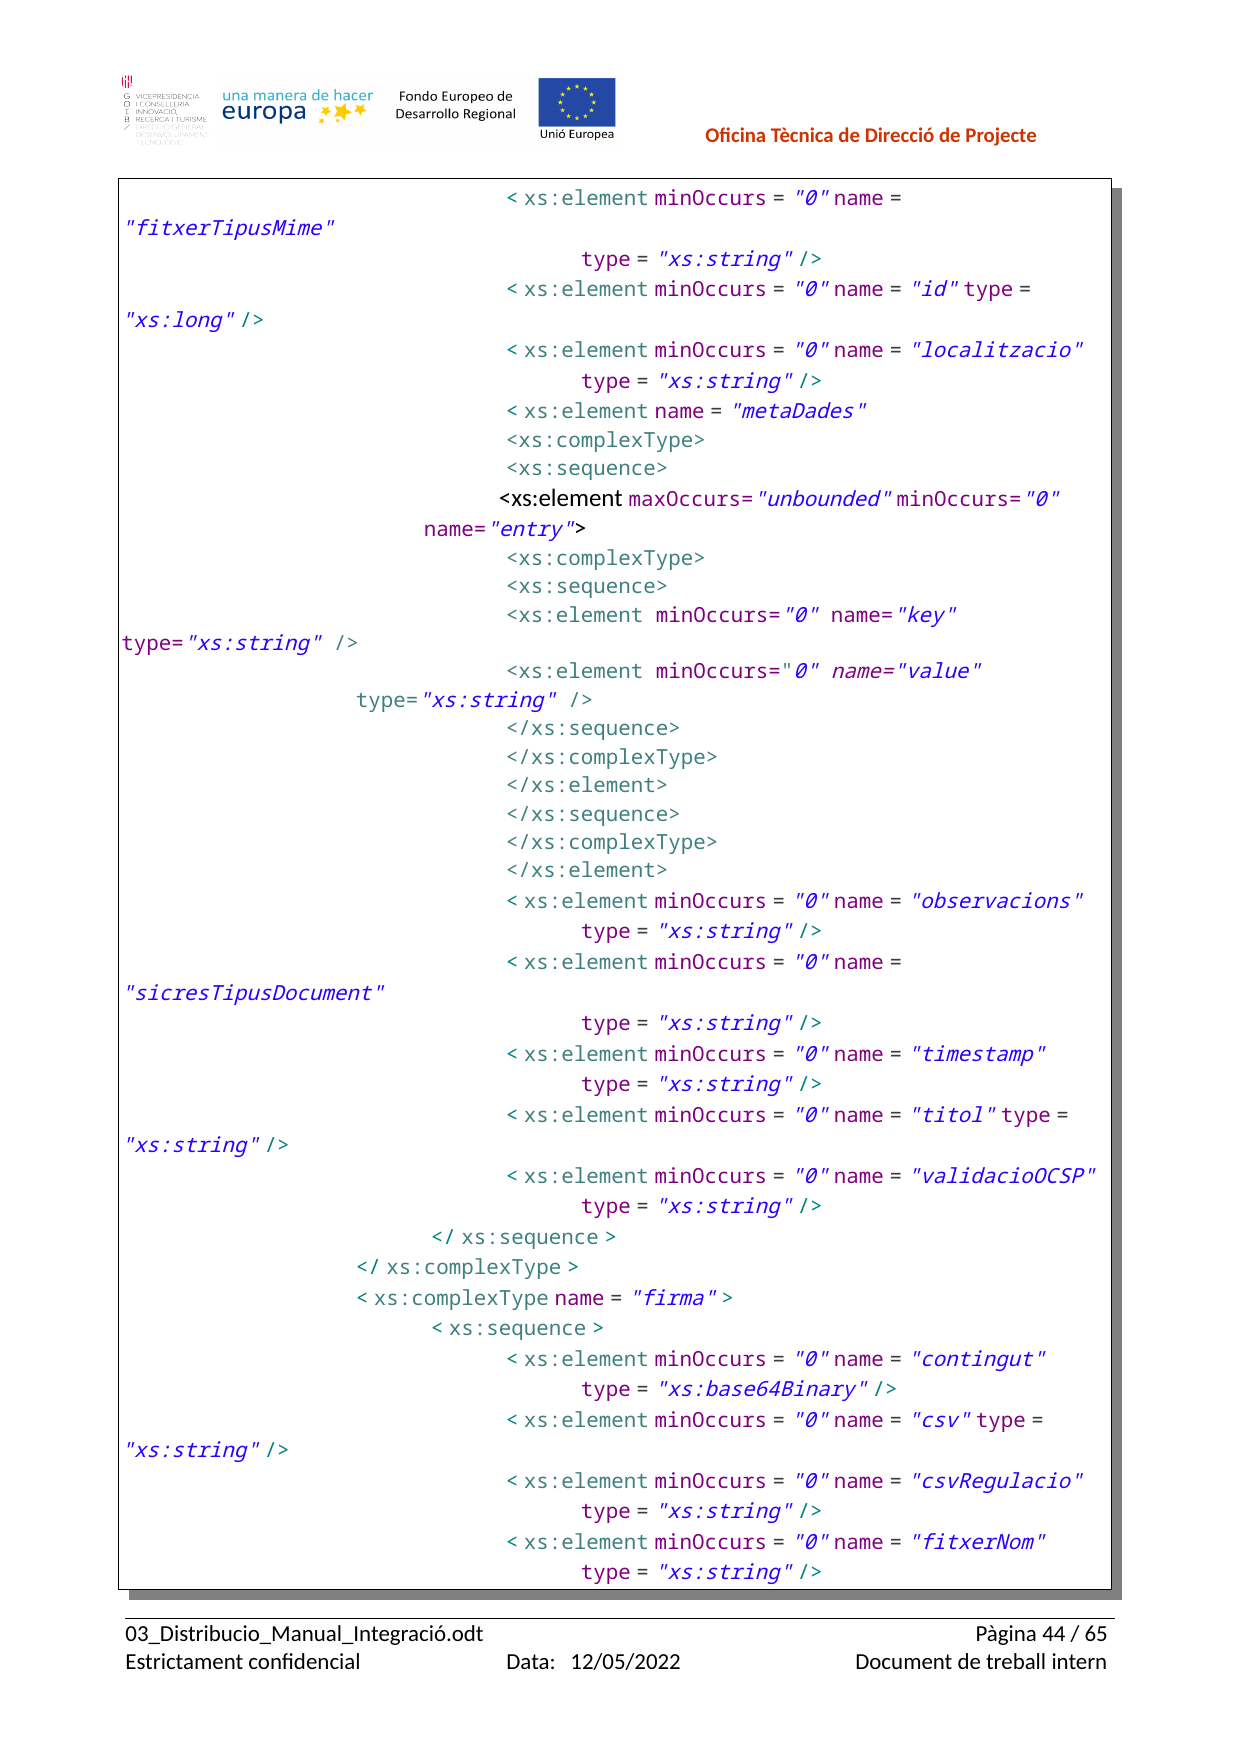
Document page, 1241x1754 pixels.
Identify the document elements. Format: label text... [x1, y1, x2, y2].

text < xs:element minOccurs = "0" name = "fitxerTipusMime" [119, 179, 1111, 239]
text type = "xs:string" /> [119, 239, 1111, 269]
text < xs:element minOccurs = "0" name = "timestamp" [119, 1034, 1111, 1064]
picture [219, 73, 621, 147]
text < xs:element name = "metaDades" [119, 391, 1111, 422]
text type = "xs:string" /> [119, 1064, 1111, 1095]
text < xs:complexType name = "firma" > [119, 1278, 1111, 1308]
text <xs:element minOccurs="0" name="value" type="xs:string" /> [119, 653, 1111, 710]
text type = "xs:base64Binary" /> [119, 1369, 1111, 1400]
text type = "xs:string" /> [119, 1552, 1111, 1589]
text type = "xs:string" /> [119, 1186, 1111, 1217]
text </ xs:sequence > [119, 1217, 1111, 1247]
text </xs:complexType> [119, 739, 1111, 767]
text < xs:element minOccurs = "0" name = "csvRegulacio" [119, 1461, 1111, 1491]
text </xs:sequence> [119, 710, 1111, 739]
text < xs:element minOccurs = "0" name = "titol" type = "xs:string" /> [119, 1095, 1111, 1156]
text </xs:sequence> [119, 796, 1111, 824]
text type = "xs:string" /> [119, 361, 1111, 391]
text < xs:element minOccurs = "0" name = "observacions" [119, 881, 1111, 912]
text </ xs:complexType > [119, 1247, 1111, 1278]
text < xs:element minOccurs = "0" name = "id" type = "xs:long" /> [119, 269, 1111, 330]
text <xs:sequence> [119, 450, 1111, 479]
text <xs:element maxOccurs="unbounded" minOccurs="0" name="entry"> [119, 479, 1111, 540]
text </xs:element> [119, 853, 1111, 881]
text < xs:element minOccurs = "0" name = "localitzacio" [119, 330, 1111, 361]
text < xs:element minOccurs = "0" name = "fitxerNom" [119, 1522, 1111, 1552]
text < xs:element minOccurs = "0" name = "csv" type = "xs:string" /> [119, 1400, 1111, 1461]
text <xs:sequence> [119, 568, 1111, 597]
text </xs:element> [119, 767, 1111, 796]
text </xs:complexType> [119, 824, 1111, 853]
picture [118, 73, 213, 147]
text < xs:element minOccurs = "0" name = "validacioOCSP" [119, 1156, 1111, 1186]
text <xs:complexType> [119, 422, 1111, 450]
text <xs:complexType> [119, 540, 1111, 568]
text type = "xs:string" /> [119, 912, 1111, 942]
text < xs:element minOccurs = "0" name = "sicresTipusDocument" [119, 942, 1111, 1003]
text < xs:sequence > [119, 1308, 1111, 1339]
text type = "xs:string" /> [119, 1003, 1111, 1034]
text < xs:element minOccurs = "0" name = "contingut" [119, 1339, 1111, 1369]
text type = "xs:string" /> [119, 1491, 1111, 1522]
text <xs:element minOccurs="0" name="key" type="xs:string" /> [119, 597, 1111, 653]
